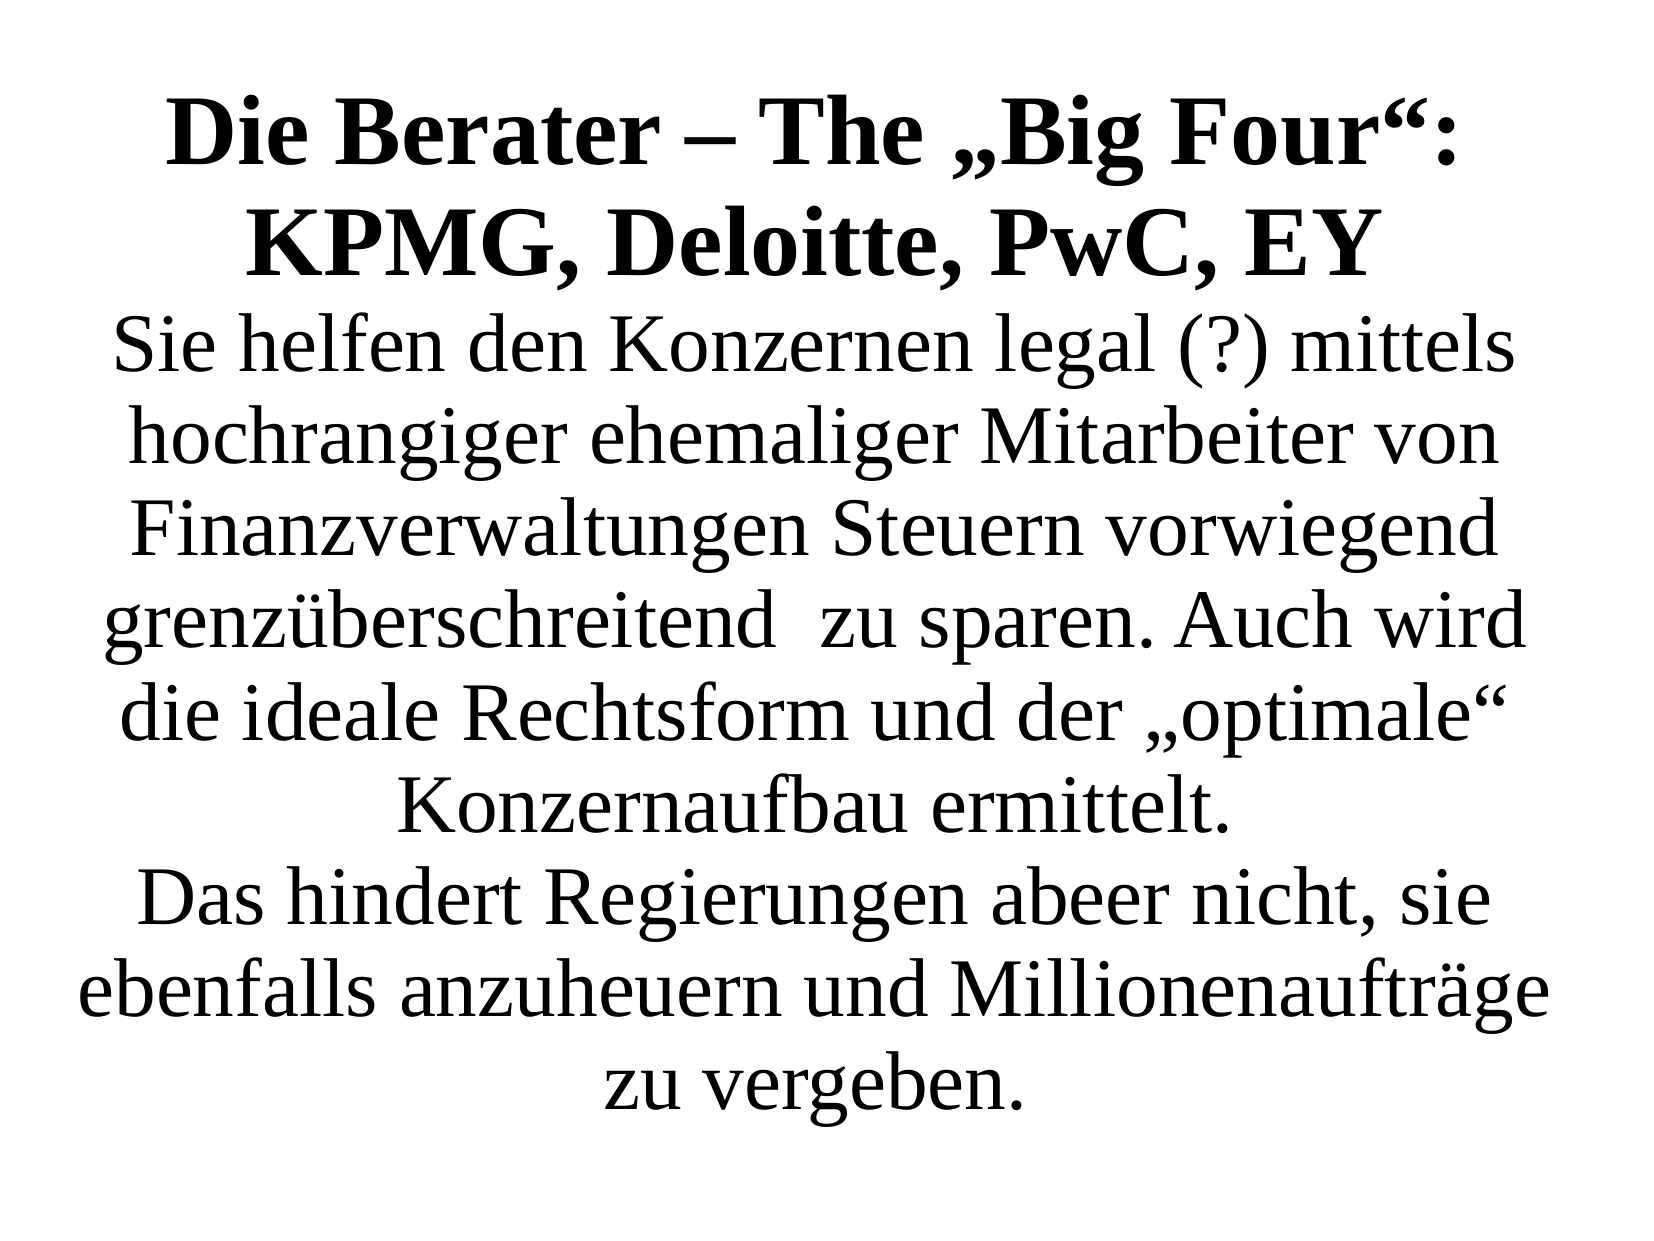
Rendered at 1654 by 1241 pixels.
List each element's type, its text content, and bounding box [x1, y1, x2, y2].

text_box Die Berater – The „Big Four“: KPMG, Deloitte, PwC, EY Sie helfen den Konzernen legal (?) mittels hochrangiger ehemaliger Mitarbeiter von Finanzverwaltungen Steuern vorwiegend grenzüberschreitend zu sparen. Auch wird die ideale Rechtsform und der „optimale“ Konzernaufbau ermittelt. Das hindert Regierungen abeer nicht, sie ebenfalls anzuheuern und Millionenaufträge zu vergeben. [62, 68, 1584, 1165]
